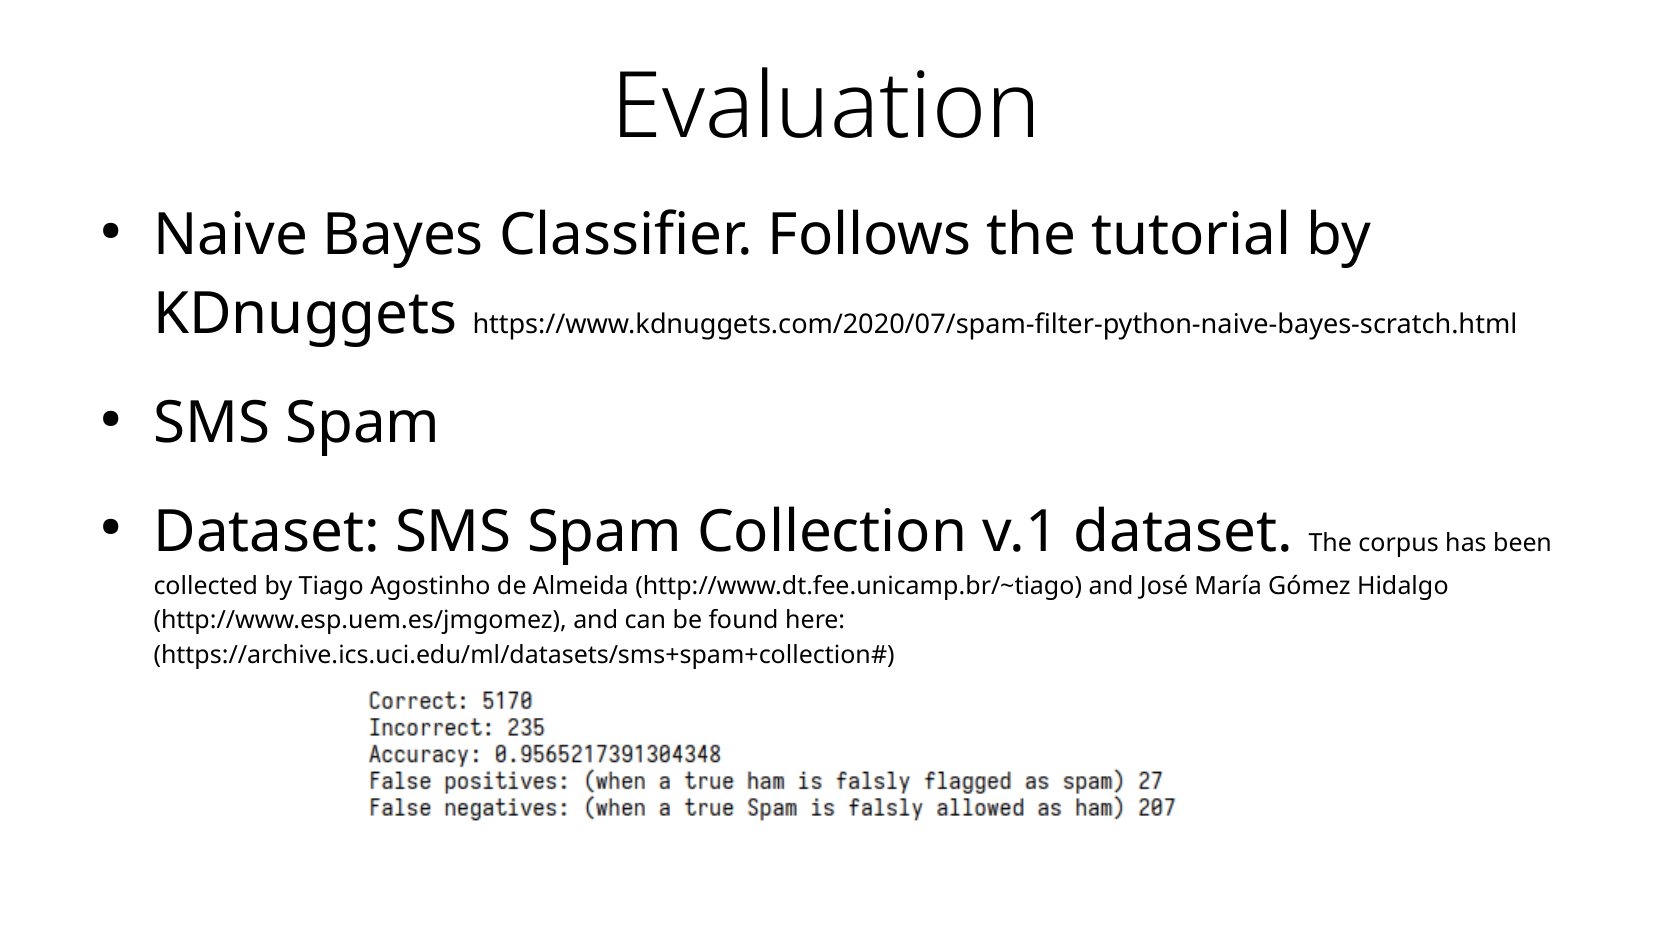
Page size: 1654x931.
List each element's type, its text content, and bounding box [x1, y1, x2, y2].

title Evaluation [82, 37, 1571, 192]
list Naive Bayes Classifier. Follows the tutorial by KDnuggets https://www.kdnuggets.com/2020/07/spam-filter-python-naive-bayes-scratch.html SMS Spam Dataset: SMS Spam Collection v.1 dataset. The corpus has been collected by Tiago Agostinho de Almeida (http://www.dt.fee.unicamp.br/~tiago) and José María Gómez Hidalgo (http://www.esp.uem.es/jmgomez), and can be found here: (https://archive.ics.uci.edu/ml/datasets/sms+spam+collection#) [82, 192, 1571, 732]
picture [354, 684, 1238, 863]
